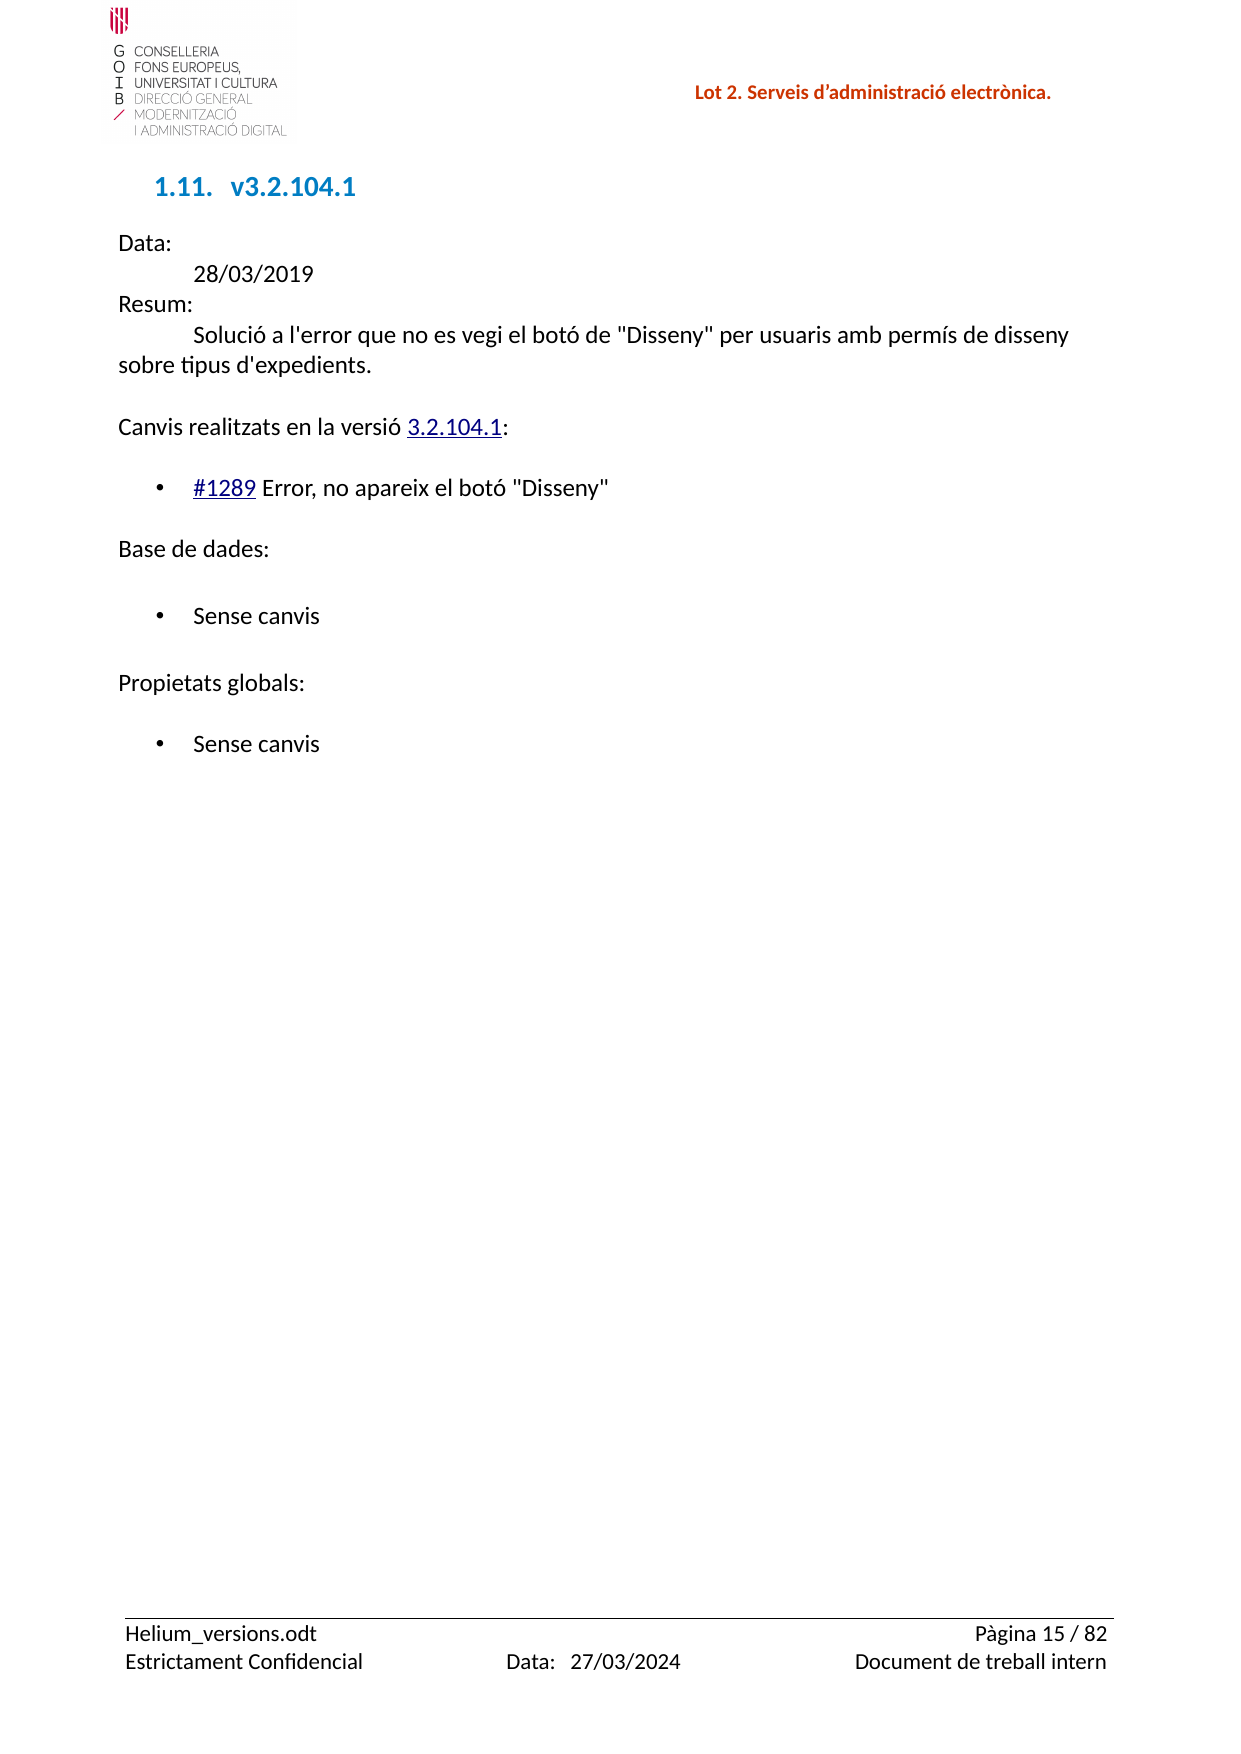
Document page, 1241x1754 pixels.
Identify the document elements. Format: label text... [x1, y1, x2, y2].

subtitle v3.2.104.1 [153, 168, 1122, 204]
text Solució a l'error que no es vegi el botó de "Disseny" per usuaris amb permís de disseny sobre tipus d'expedients. [118, 319, 1122, 380]
text Resum: [118, 289, 1122, 319]
text Propietats globals: [118, 667, 1122, 697]
list #1289 Error, no apareix el botó "Disseny" [156, 472, 1122, 502]
text 28/03/2019 [118, 258, 1122, 289]
text Base de dades: [118, 533, 1122, 563]
list Sense canvis [156, 728, 1122, 758]
text Canvis realitzats en la versió 3.2.104.1: [118, 411, 1122, 441]
picture [100, 0, 297, 144]
text Data: [118, 228, 1122, 258]
list Sense canvis [156, 600, 1122, 630]
